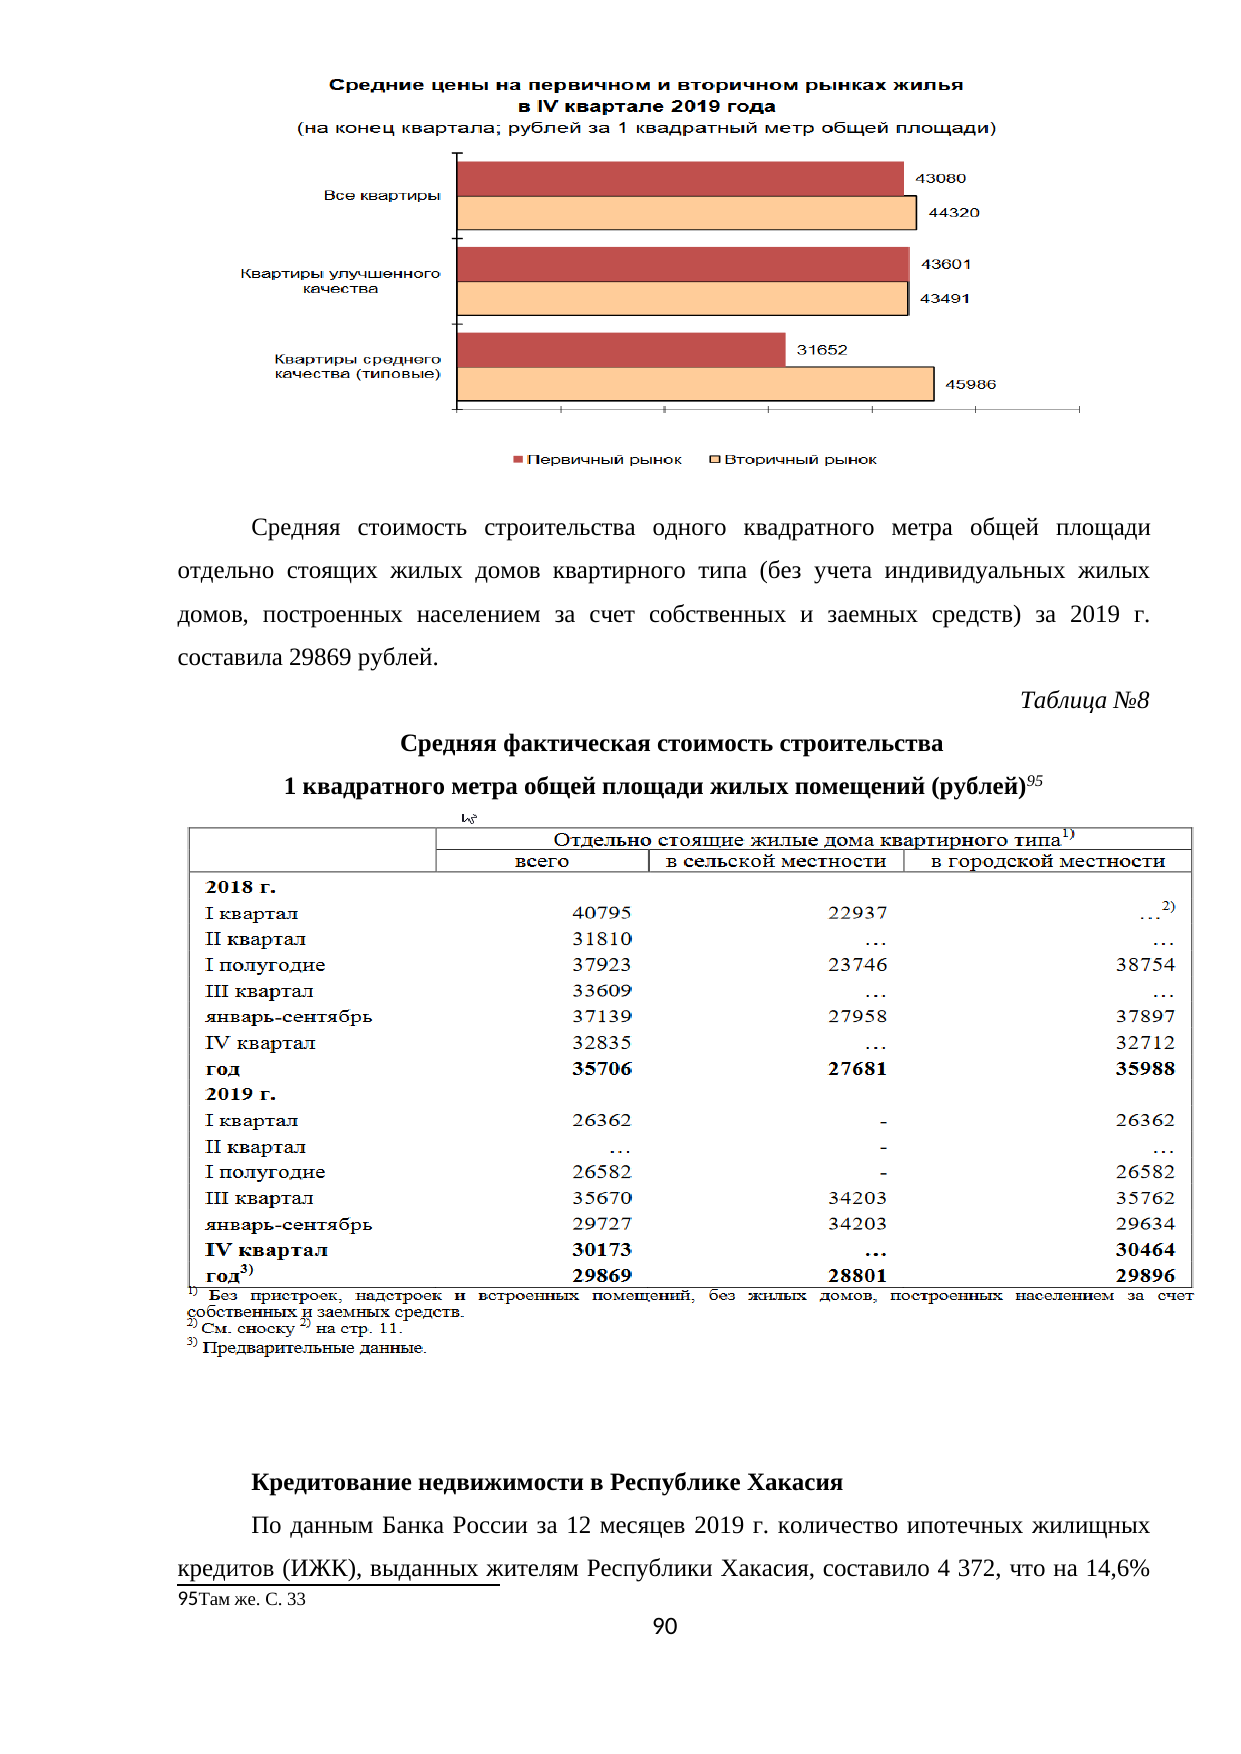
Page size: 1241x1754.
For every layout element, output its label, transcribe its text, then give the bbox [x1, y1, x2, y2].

text Там же. С. 33 [177, 1585, 1152, 1610]
text Кредитование недвижимости в Республике Хакасия [177, 1467, 1152, 1496]
text По данным Банка России за 12 месяцев 2019 г. количество ипотечных жилищных кредитов (ИЖК), выданных жителям Республики Хакасия, составило 4 372, что на 14,6% [177, 1510, 1152, 1582]
text Таблица №8 [177, 685, 1152, 714]
text 1 квадратного метра общей площади жилых помещений (рублей) [177, 771, 1152, 800]
text Средняя фактическая стоимость строительства [177, 728, 1152, 757]
text Средняя стоимость строительства одного квадратного метра общей площади отдельно стоящих жилых домов квартирного типа (без учета индивидуальных жилых домов, построенных населением за счет собственных и заемных средств) за 2019 г. составила 29869 рублей. [177, 512, 1152, 671]
